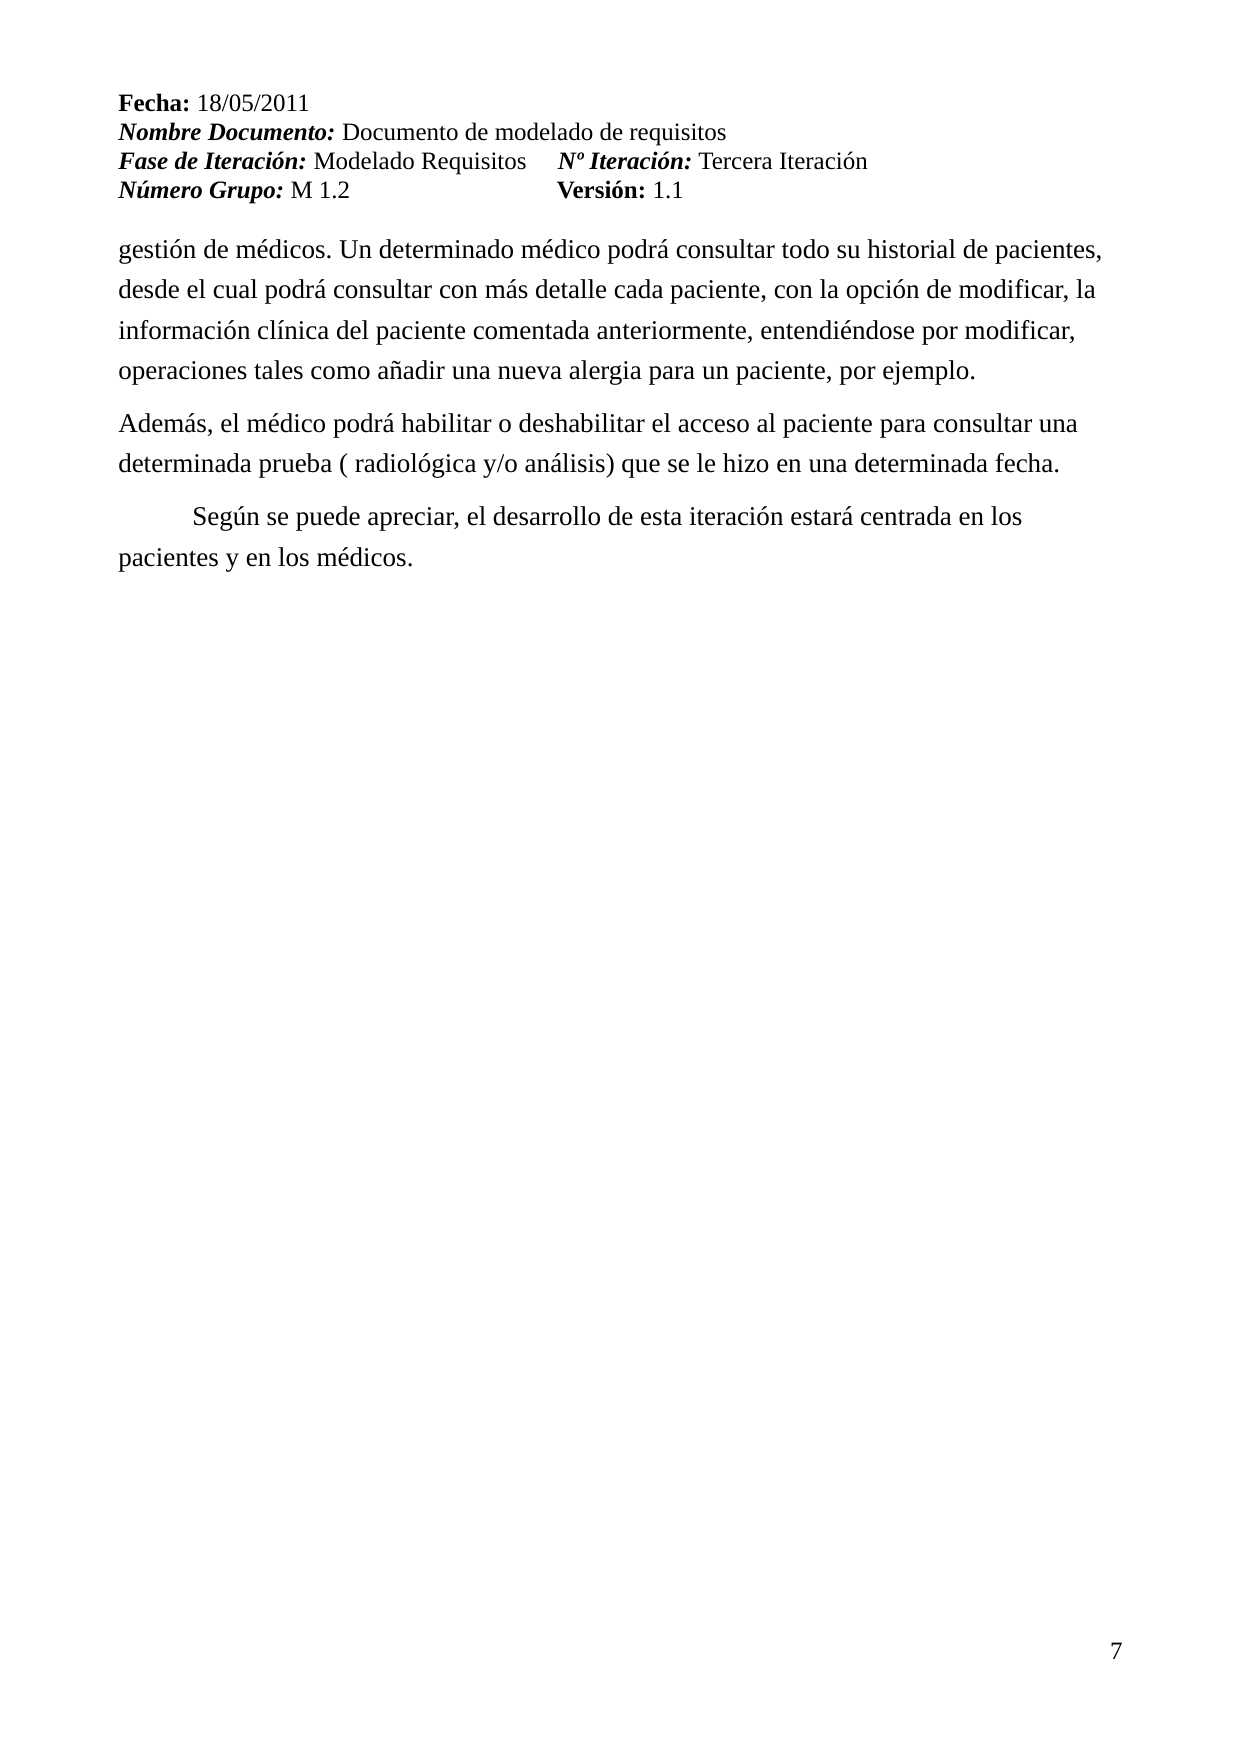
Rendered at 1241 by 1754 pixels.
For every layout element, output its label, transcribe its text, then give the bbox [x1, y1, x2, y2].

text gestión de médicos. Un determinado médico podrá consultar todo su historial de pacientes, desde el cual podrá consultar con más detalle cada paciente, con la opción de modificar, la información clínica del paciente comentada anteriormente, entendiéndose por modificar, operaciones tales como añadir una nueva alergia para un paciente, por ejemplo. [118, 233, 1122, 385]
text Además, el médico podrá habilitar o deshabilitar el acceso al paciente para consultar una determinada prueba ( radiológica y/o análisis) que se le hizo en una determinada fecha. [118, 407, 1122, 479]
text Según se puede apreciar, el desarrollo de esta iteración estará centrada en los pacientes y en los médicos. [118, 500, 1122, 572]
